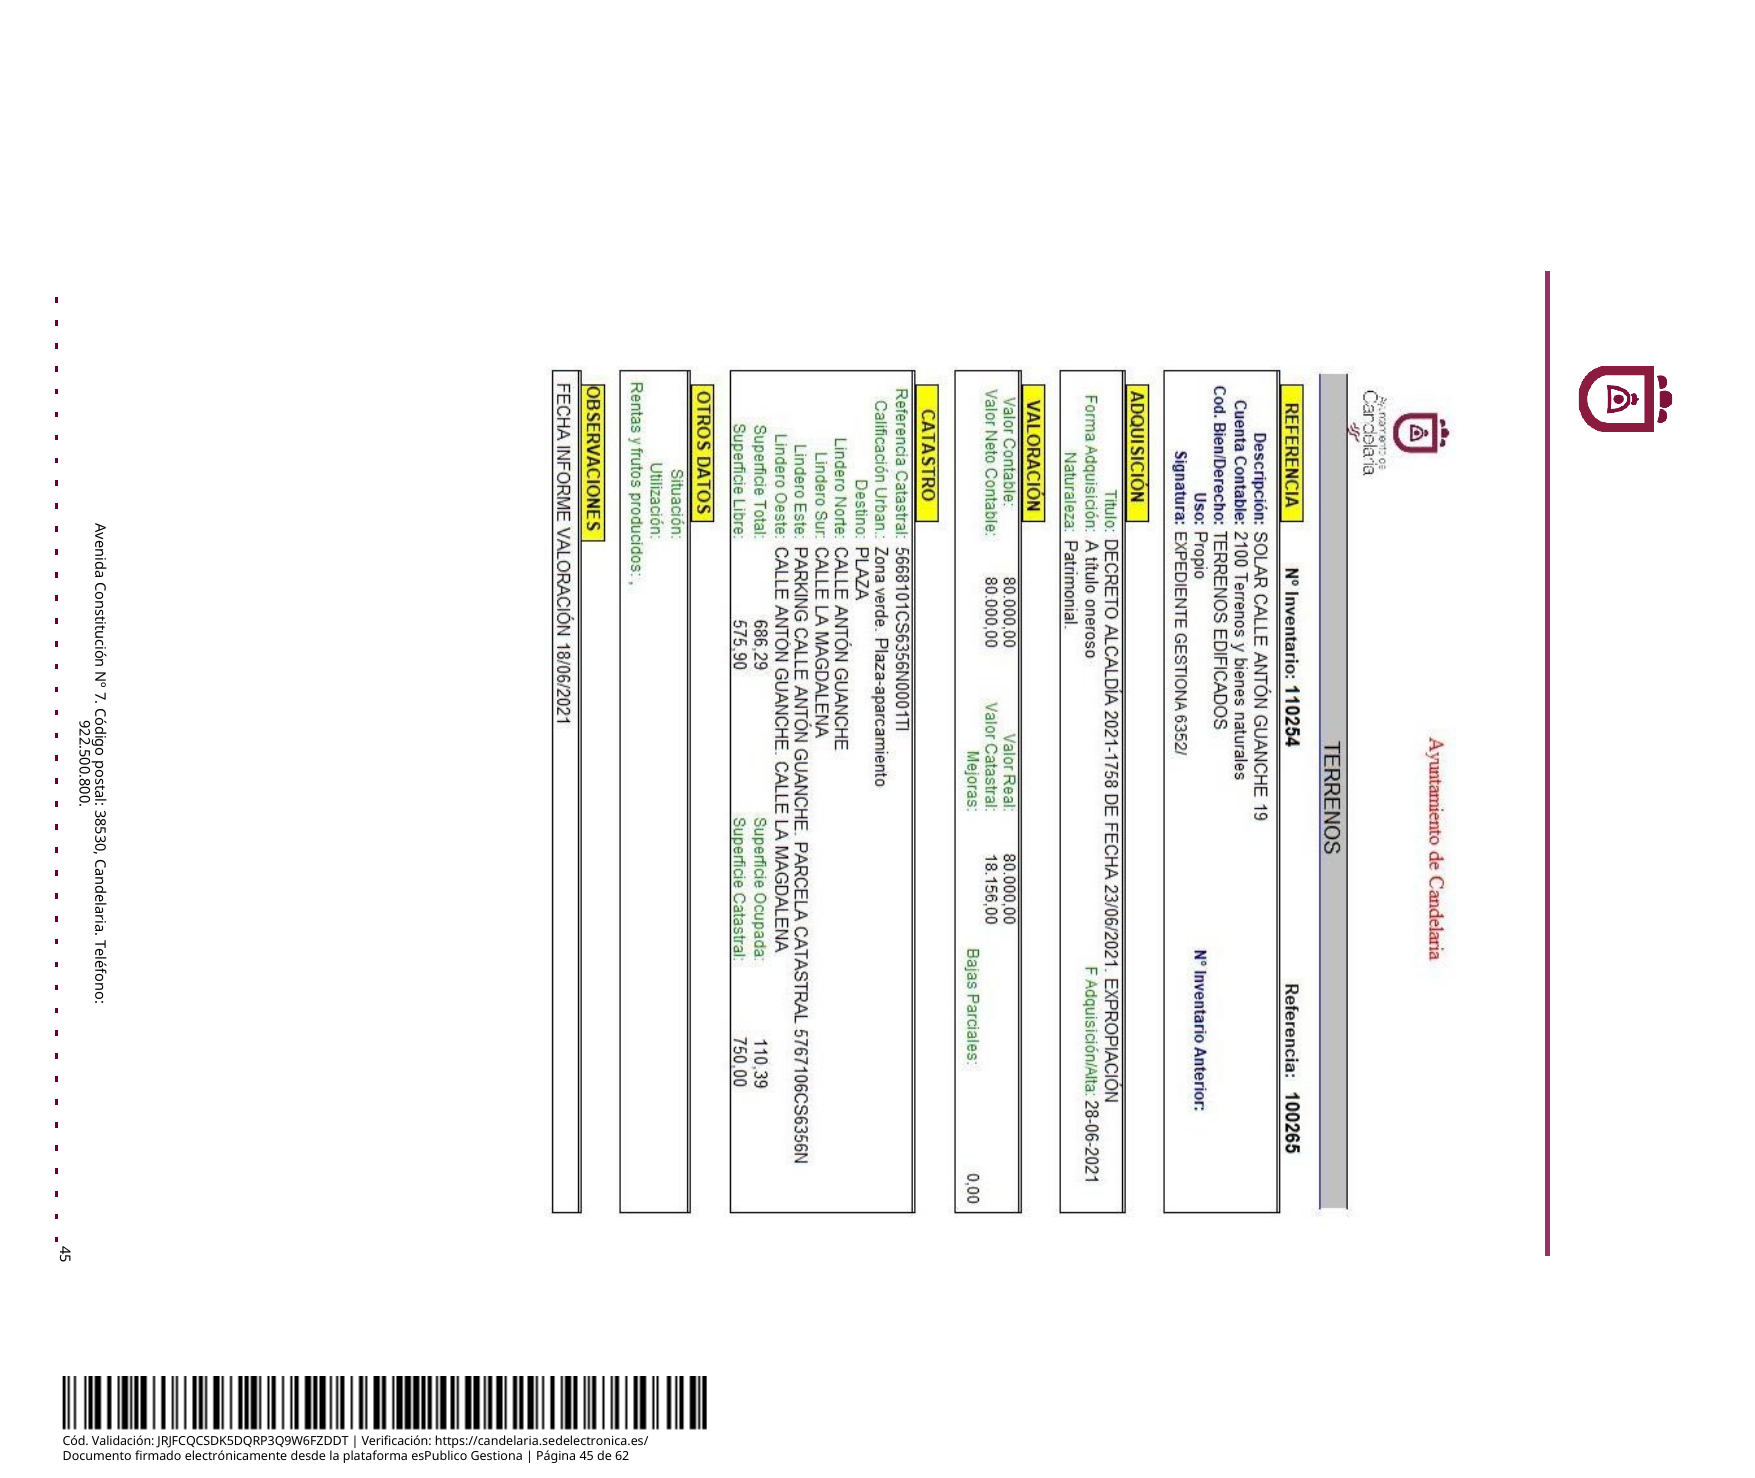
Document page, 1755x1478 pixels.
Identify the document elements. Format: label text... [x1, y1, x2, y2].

text Cód. Validación: JRJFCQCSDK5DQRP3Q9W6FZDDT | Verificación: https://candelaria.sedelectronica.es/ Documento firmado electrónicamente desde la plataforma esPublico Gestiona | Página 45 de 62 [62, 1434, 703, 1464]
text 45 [57, 1246, 76, 1264]
text Avenida Constitución Nº 7. Código postal: 38530, Candelaria. Teléfono: 922.500.800. [76, 488, 109, 1039]
